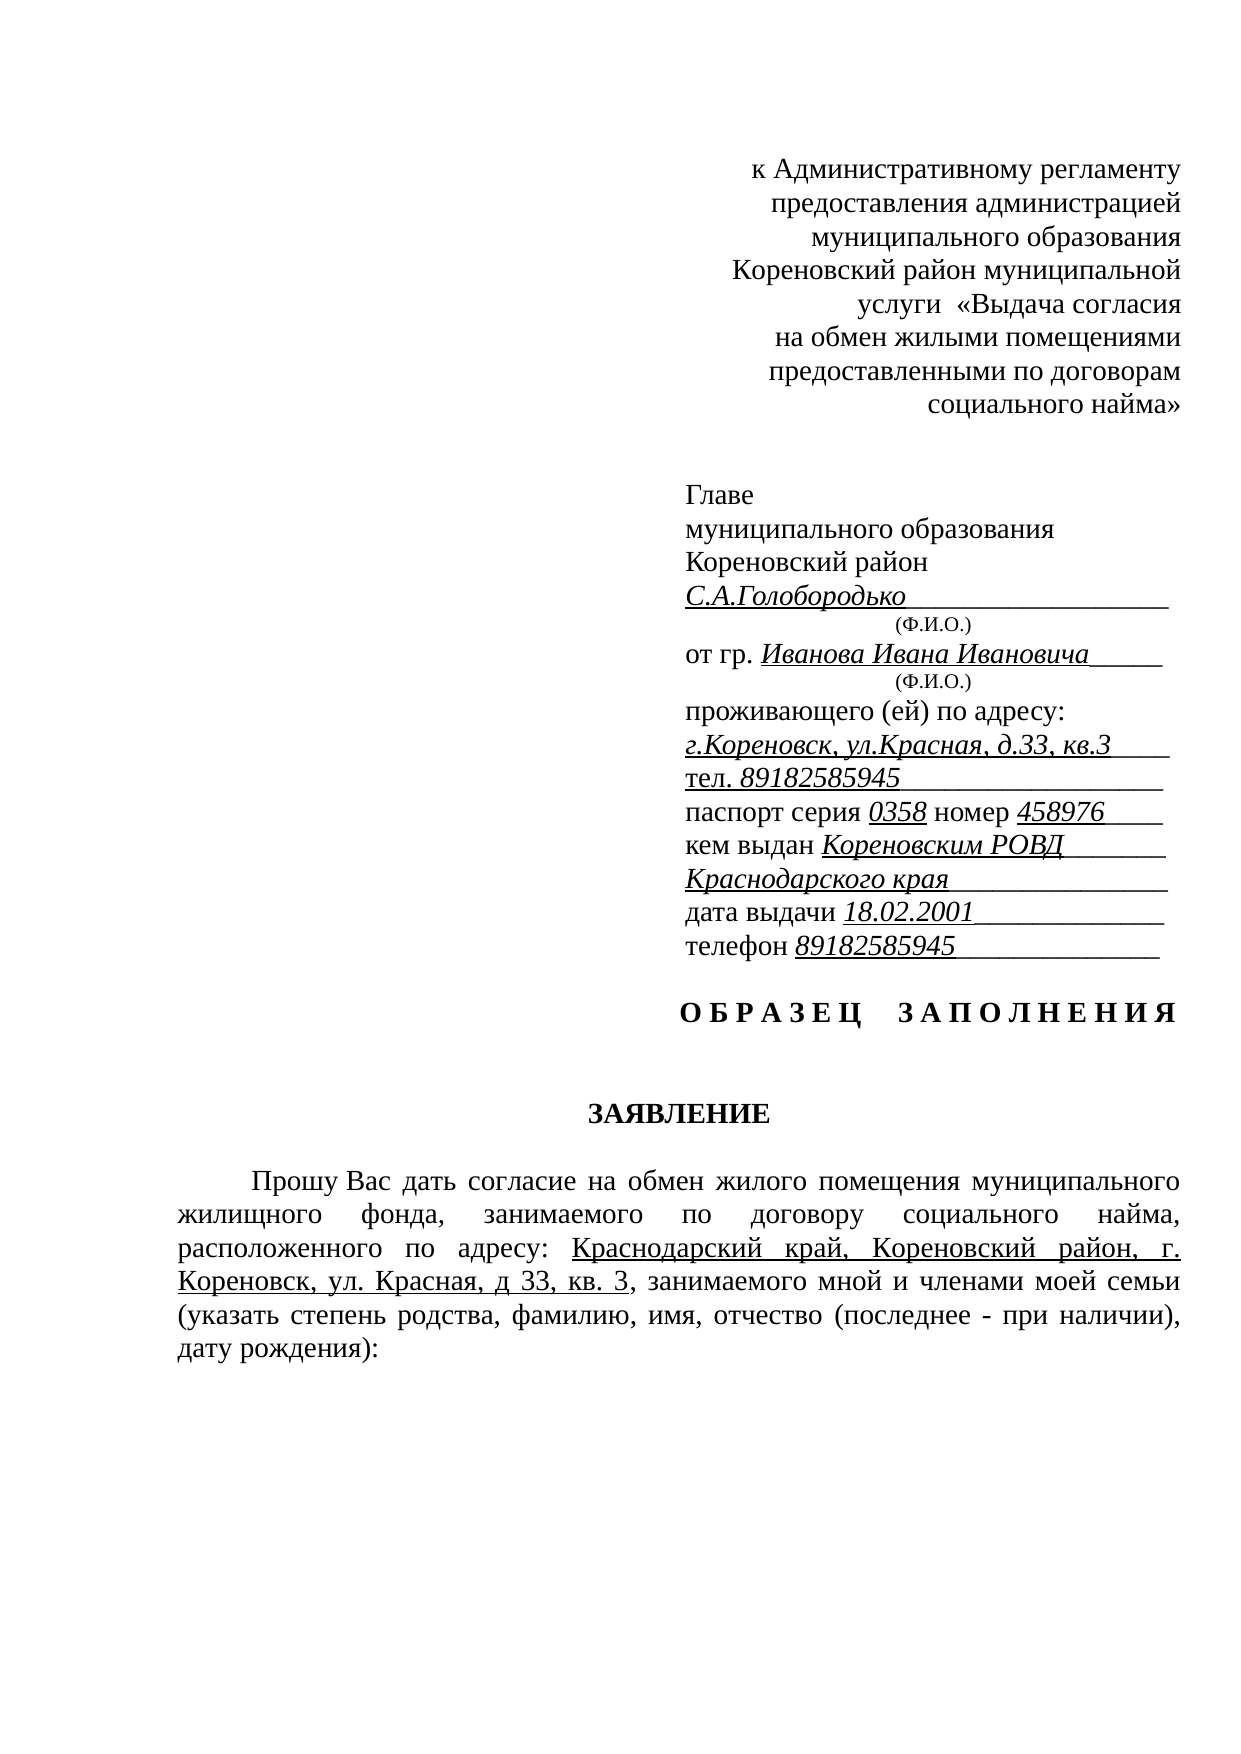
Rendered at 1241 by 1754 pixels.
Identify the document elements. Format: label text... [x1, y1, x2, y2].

text кем выдан Кореновским РОВД_______ [177, 827, 1181, 861]
text Главе [177, 477, 1181, 511]
text предоставленными по договорам [177, 353, 1181, 386]
text муниципального образования [177, 511, 1181, 544]
text проживающего (ей) по адресу: [177, 693, 1181, 727]
text Краснодарского края_______________ [177, 861, 1181, 894]
text тел. 89182585945__________________ [177, 760, 1181, 794]
text услуги «Выдача согласия [177, 286, 1181, 319]
text предоставления администрацией [177, 185, 1181, 219]
text Прошу Вас дать согласие на обмен жилого помещения муниципального жилищного фонда, занимаемого по договору социального найма, расположенного по адресу: Краснодарский край, Кореновский район, г. Кореновск, ул. Красная, д 33, кв. 3, занимаемого мной и членами моей семьи (указать степень родства, фамилию, имя, отчество (последнее - при наличии), дату рождения): [177, 1163, 1181, 1364]
text социального найма» [177, 386, 1181, 420]
text О Б Р А З Е Ц З А П О Л Н Е Н И Я [679, 995, 1181, 1029]
text (Ф.И.О.) [177, 669, 1181, 693]
text (Ф.И.О.) [177, 612, 1181, 636]
text г.Кореновск, ул.Красная, д.33, кв.3____ [177, 727, 1181, 760]
text телефон 89182585945______________ [177, 928, 1181, 962]
text дата выдачи 18.02.2001_____________ [177, 894, 1181, 928]
text Кореновский район муниципальной [177, 252, 1181, 286]
text от гр. Иванова Ивана Ивановича_____ [177, 636, 1181, 669]
text ЗАЯВЛЕНИЕ [177, 1096, 1181, 1129]
text паспорт серия 0358 номер 458976____ [177, 794, 1181, 827]
text на обмен жилыми помещениями [177, 319, 1181, 353]
text С.А.Голобородько__________________ [177, 578, 1181, 612]
text Кореновский район [177, 544, 1181, 578]
text к Административному регламенту [177, 152, 1181, 185]
text муниципального образования [177, 219, 1181, 252]
